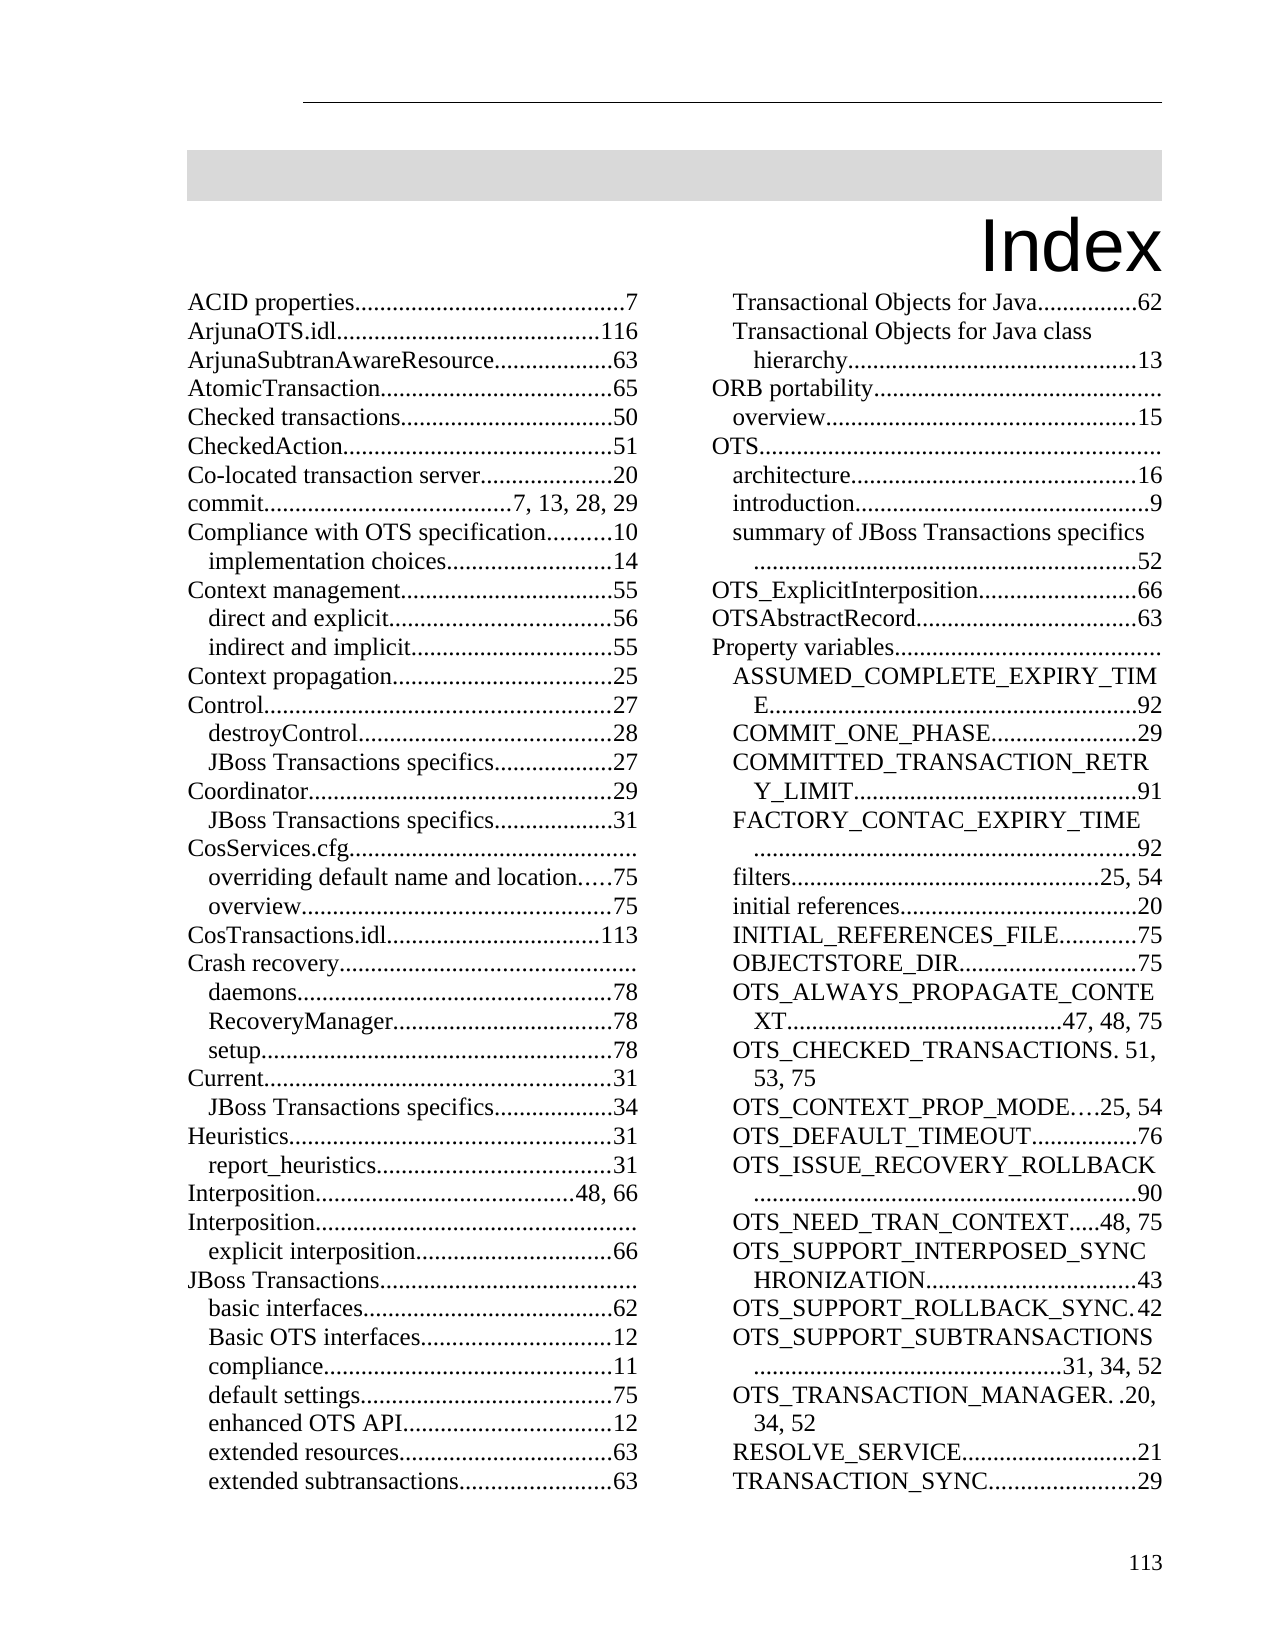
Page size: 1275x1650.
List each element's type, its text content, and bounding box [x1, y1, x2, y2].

text OTS_SUPPORT_ROLLBACK_SYNC 42 [732, 1293, 1162, 1322]
text Basic OTS interfaces 12 [208, 1322, 638, 1351]
text filters 25, 54 [732, 862, 1162, 891]
text INITIAL_REFERENCES_FILE 75 [732, 920, 1162, 948]
text Property variables [712, 632, 1162, 661]
text introduction 9 [732, 488, 1162, 517]
text Context propagation 25 [187, 661, 638, 690]
text ArjunaSubtranAwareResource 63 [187, 345, 638, 373]
text OTS_SUPPORT_SUBTRANSACTIONS 31, 34, 52 [732, 1322, 1162, 1380]
text Interposition 48, 66 [187, 1178, 638, 1207]
text TRANSACTION_SYNC 29 [732, 1466, 1162, 1495]
text FACTORY_CONTAC_EXPIRY_TIME 92 [732, 805, 1162, 862]
text initial references 20 [732, 891, 1162, 920]
text commit 7, 13, 28, 29 [187, 488, 638, 517]
text Context management 55 [187, 575, 638, 603]
text Checked transactions 50 [187, 402, 638, 431]
text OTS [712, 431, 1162, 460]
text OTS_CHECKED_TRANSACTIONS 51, 53, 75 [732, 1035, 1162, 1092]
text Control 27 [187, 690, 638, 718]
text CosServices.cfg [187, 833, 638, 862]
text ArjunaOTS.idl 116 [187, 316, 638, 345]
text AtomicTransaction 65 [187, 373, 638, 402]
text JBoss Transactions [187, 1265, 638, 1293]
text OTS_SUPPORT_INTERPOSED_SYNCHRONIZATION 43 [732, 1236, 1162, 1293]
text JBoss Transactions specifics 31 [208, 805, 638, 833]
text default settings 75 [208, 1380, 638, 1408]
text overriding default name and location 75 [208, 862, 638, 891]
text COMMITTED_TRANSACTION_RETRY_LIMIT 91 [732, 747, 1162, 805]
text Transactional Objects for Java 62 [732, 287, 1162, 316]
text OTS_ALWAYS_PROPAGATE_CONTEXT 47, 48, 75 [732, 977, 1162, 1035]
text Coordinator 29 [187, 776, 638, 805]
text compliance 11 [208, 1351, 638, 1380]
text Heuristics 31 [187, 1121, 638, 1150]
text architecture 16 [732, 460, 1162, 488]
text extended subtransactions 63 [208, 1466, 638, 1495]
text indirect and implicit 55 [208, 632, 638, 661]
text COMMIT_ONE_PHASE 29 [732, 718, 1162, 747]
text destroyControl 28 [208, 718, 638, 747]
text JBoss Transactions specifics 34 [208, 1092, 638, 1121]
text overview 75 [208, 891, 638, 920]
text Crash recovery [187, 948, 638, 977]
text CosTransactions.idl 113 [187, 920, 638, 948]
text extended resources 63 [208, 1437, 638, 1466]
text daemons 78 [208, 977, 638, 1006]
text overview 15 [732, 402, 1162, 431]
text enhanced OTS API 12 [208, 1408, 638, 1437]
text Co-located transaction server 20 [187, 460, 638, 488]
text Interposition [187, 1207, 638, 1236]
text report_heuristics 31 [208, 1150, 638, 1178]
text explicit interposition 66 [208, 1236, 638, 1265]
text JBoss Transactions specifics 27 [208, 747, 638, 776]
text summary of JBoss Transactions specifics 52 [732, 517, 1162, 575]
text basic interfaces 62 [208, 1293, 638, 1322]
text OTS_DEFAULT_TIMEOUT 76 [732, 1121, 1162, 1150]
text RecoveryManager 78 [208, 1006, 638, 1035]
text OTS_CONTEXT_PROP_MODE 25, 54 [732, 1092, 1162, 1121]
text setup 78 [208, 1035, 638, 1063]
text OTS_NEED_TRAN_CONTEXT 48, 75 [732, 1207, 1162, 1236]
text RESOLVE_SERVICE 21 [732, 1437, 1162, 1466]
text ORB portability [712, 373, 1162, 402]
text direct and explicit 56 [208, 603, 638, 632]
title Index [302, 201, 1162, 287]
text OBJECTSTORE_DIR 75 [732, 948, 1162, 977]
text implementation choices 14 [208, 546, 638, 575]
text Current 31 [187, 1063, 638, 1092]
text OTSAbstractRecord 63 [712, 603, 1162, 632]
text ASSUMED_COMPLETE_EXPIRY_TIME 92 [732, 661, 1162, 718]
text ACID properties 7 [187, 287, 638, 316]
text Transactional Objects for Java class hierarchy 13 [732, 316, 1162, 373]
text CheckedAction 51 [187, 431, 638, 460]
text OTS_ISSUE_RECOVERY_ROLLBACK 90 [732, 1150, 1162, 1207]
text Compliance with OTS specification 10 [187, 517, 638, 546]
text OTS_TRANSACTION_MANAGER 20, 34, 52 [732, 1380, 1162, 1437]
text OTS_ExplicitInterposition 66 [712, 575, 1162, 603]
